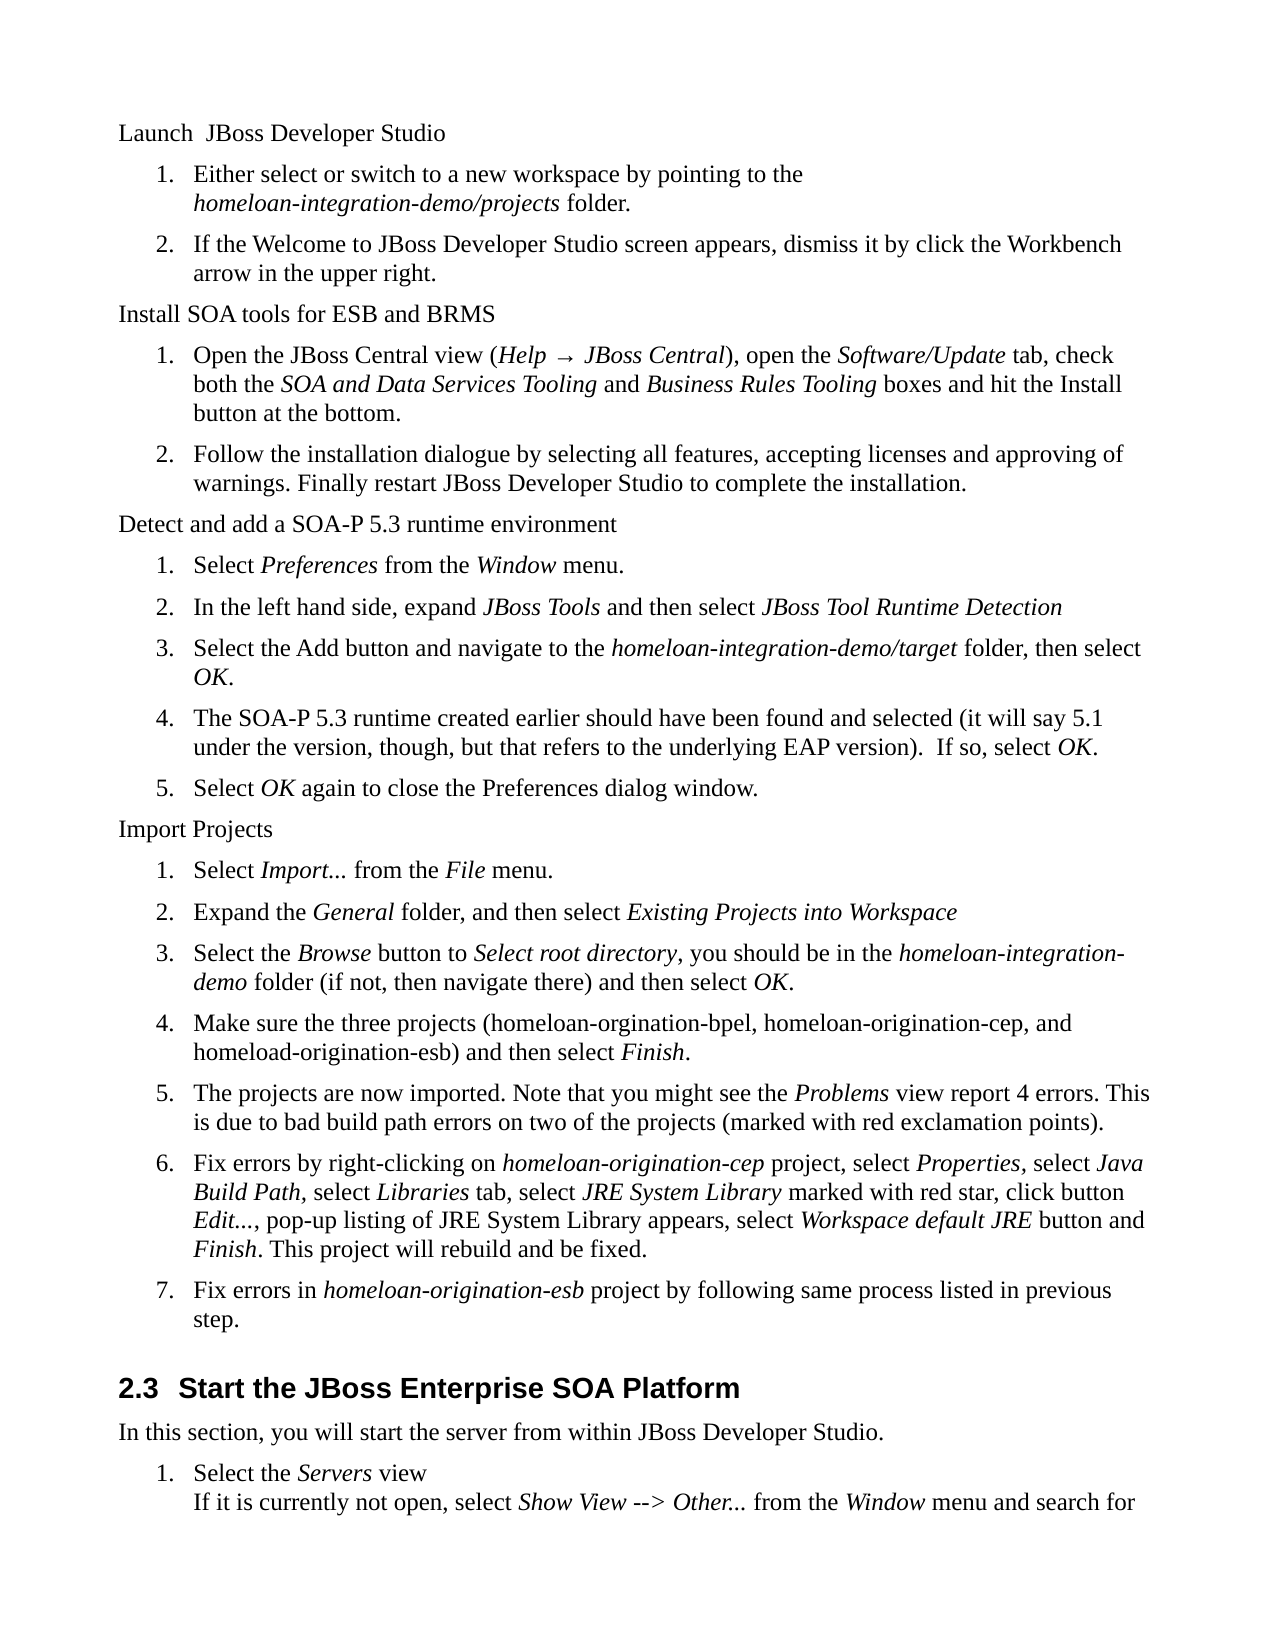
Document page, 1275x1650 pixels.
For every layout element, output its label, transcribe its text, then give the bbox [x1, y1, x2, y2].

list If the Welcome to JBoss Developer Studio screen appears, dismiss it by click the Workbench arrow in the upper right. [156, 229, 1157, 287]
list Open the JBoss Central view (Help → JBoss Central), open the Software/Update tab, check both the SOA and Data Services Tooling and Business Rules Tooling boxes and hit the Install button at the bottom. [156, 341, 1157, 427]
subtitle Start the JBoss Enterprise SOA Platform [118, 1371, 1157, 1404]
list Expand the General folder, and then select Existing Projects into Workspace [156, 897, 1157, 926]
text Launch JBoss Developer Studio [118, 118, 1157, 147]
text Import Projects [118, 814, 1157, 843]
list Select the Add button and navigate to the homeloan-integration-demo/target folder, then select OK. [156, 633, 1157, 691]
list The SOA-P 5.3 runtime created earlier should have been found and selected (it will say 5.1 under the version, though, but that refers to the underlying EAP version). If so, select OK. [156, 703, 1157, 761]
list In the left hand side, expand JBoss Tools and then select JBoss Tool Runtime Detection [156, 592, 1157, 621]
text Detect and add a SOA-P 5.3 runtime environment [118, 509, 1157, 538]
list Select the Browse button to Select root directory, you should be in the homeloan-integration-demo folder (if not, then navigate there) and then select OK. [156, 938, 1157, 996]
list Select OK again to close the Preferences dialog window. [156, 773, 1157, 802]
list Select Preferences from the Window menu. [156, 551, 1157, 579]
list Select the Servers view If it is currently not open, select Show View --> Other... from the Window menu and search for [156, 1458, 1157, 1515]
text In this section, you will start the server from within JBoss Developer Studio. [118, 1417, 1157, 1445]
text Install SOA tools for ESB and BRMS [118, 299, 1157, 328]
list Select Import... from the File menu. [156, 856, 1157, 884]
list Make sure the three projects (homeloan-orgination-bpel, homeloan-origination-cep, and homeload-origination-esb) and then select Finish. [156, 1008, 1157, 1066]
list Fix errors by right-clicking on homeloan-origination-cep project, select Properties, select Java Build Path, select Libraries tab, select JRE System Library marked with red star, click button Edit..., pop-up listing of JRE System Library appears, select Workspace default JRE button and Finish. This project will rebuild and be fixed. [156, 1148, 1157, 1263]
list Fix errors in homeloan-origination-esb project by following same process listed in previous step. [156, 1276, 1157, 1333]
list Follow the installation dialogue by selecting all features, accepting licenses and approving of warnings. Finally restart JBoss Developer Studio to complete the installation. [156, 439, 1157, 497]
list Either select or switch to a new workspace by pointing to the homeloan-integration-demo/projects folder. [156, 159, 1157, 217]
list The projects are now imported. Note that you might see the Problems view report 4 errors. This is due to bad build path errors on two of the projects (marked with red exclamation points). [156, 1078, 1157, 1136]
